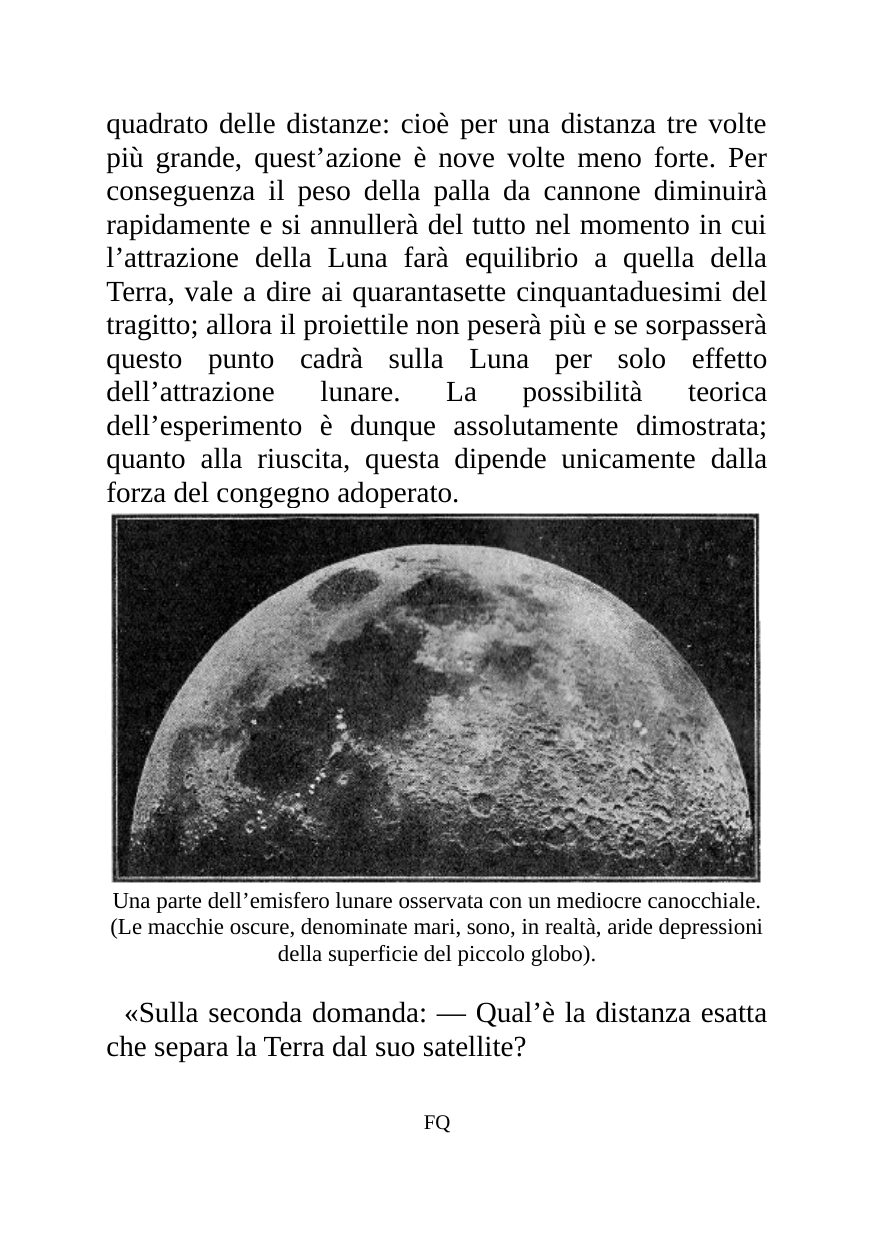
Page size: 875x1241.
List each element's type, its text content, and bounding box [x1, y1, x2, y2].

table_header Una parte dell’emisfero lunare osservata con un mediocre canocchiale. (Le macchie oscure, denominate mari, sono, in realtà, aride depressioni della superficie del piccolo globo). [106, 887, 768, 996]
picture [106, 508, 768, 887]
text «Sulla seconda domanda: — Qual’è la distanza esatta che separa la Terra dal suo satellite? [106, 996, 768, 1063]
text quadrato delle distanze: cioè per una distanza tre volte più grande, quest’azione è nove volte meno forte. Per conseguenza il peso della palla da cannone diminuirà rapidamente e si annullerà del tutto nel momento in cui l’attrazione della Luna farà equilibrio a quella della Terra, vale a dire ai quarantasette cinquantaduesimi del tragitto; allora il proiettile non peserà più e se sorpasserà questo punto cadrà sulla Luna per solo effetto dell’attrazione lunare. La possibilità teorica dell’esperimento è dunque assolutamente dimostrata; quanto alla riuscita, questa dipende unicamente dalla forza del congegno adoperato. [106, 106, 768, 508]
